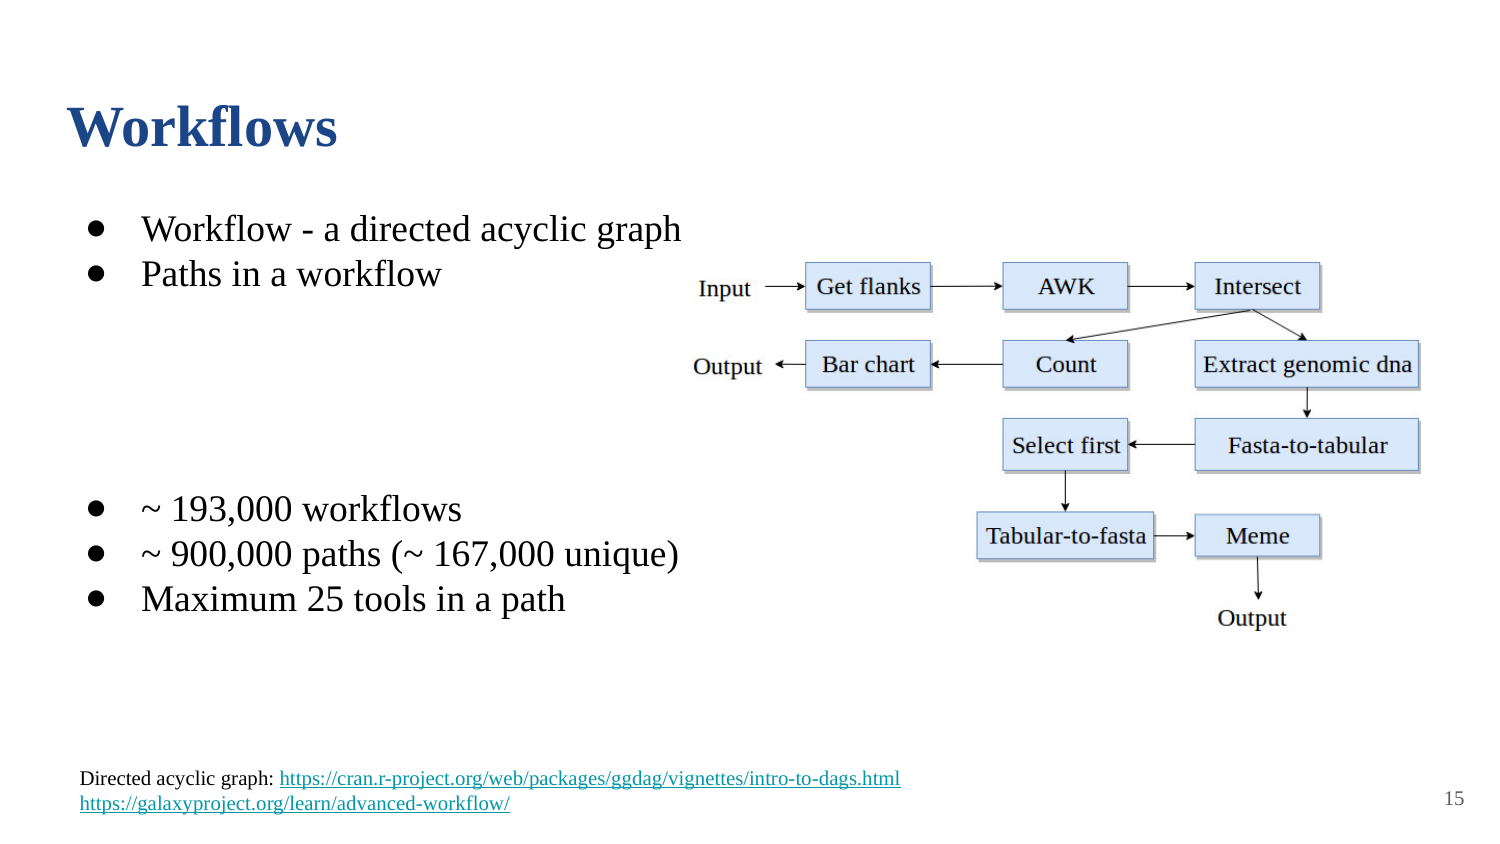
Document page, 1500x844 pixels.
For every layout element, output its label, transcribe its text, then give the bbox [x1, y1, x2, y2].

picture [691, 262, 1421, 632]
slide_number [1389, 764, 1480, 830]
list Workflow - a directed acyclic graph Paths in a workflow ~ 193,000 workflows ~ 900,000 paths (~ 167,000 unique) Maximum 25 tools in a path [51, 189, 1449, 750]
text_box Directed acyclic graph: https://cran.r-project.org/web/packages/ggdag/vignettes/intro-to-dags.html https://galaxyproject.org/learn/advanced-workflow/ [64, 749, 1264, 829]
title Workflows [51, 72, 1449, 167]
